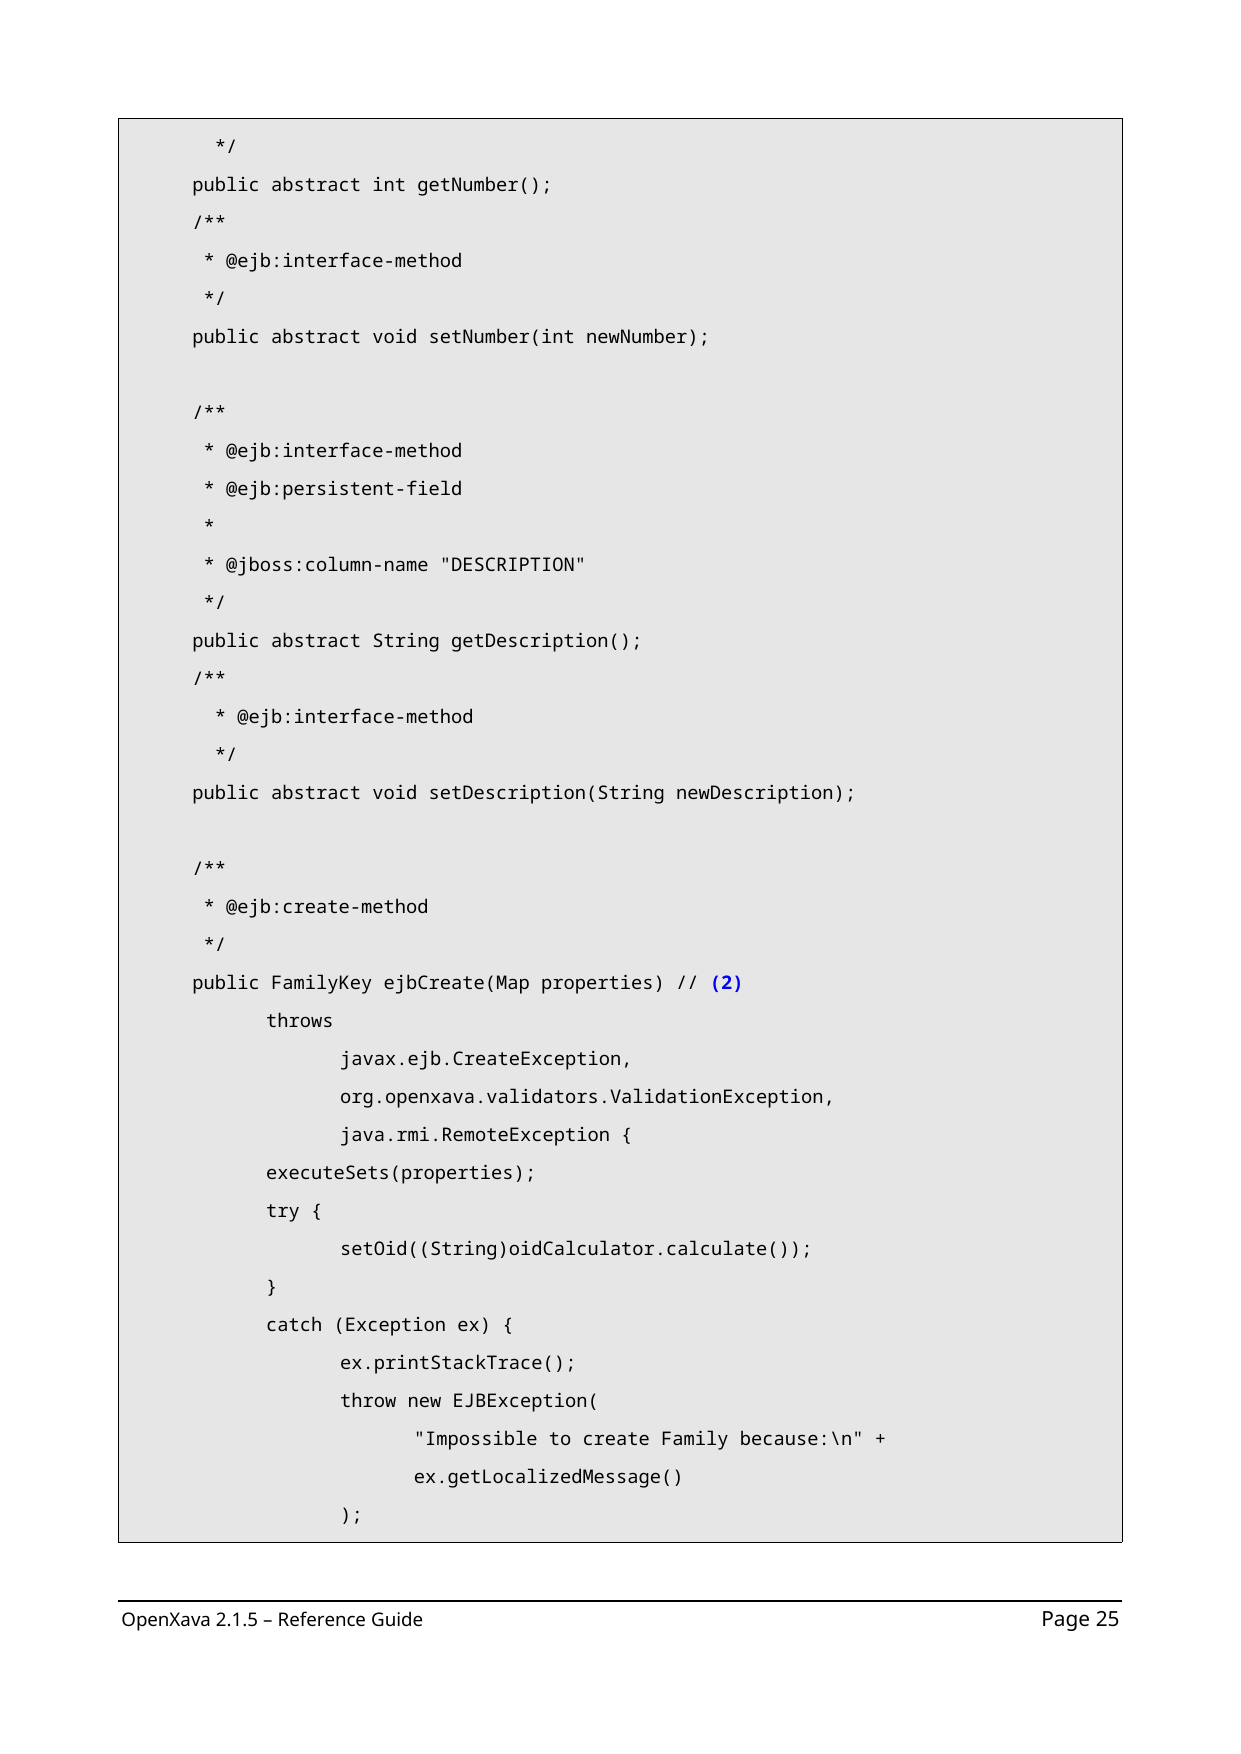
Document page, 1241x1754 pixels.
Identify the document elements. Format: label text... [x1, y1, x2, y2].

text public abstract void setNumber(int newNumber); [119, 308, 1122, 346]
text */ [119, 119, 1122, 156]
text throw new EJBException( [119, 1373, 1122, 1411]
text java.rmi.RemoteException { [119, 1107, 1122, 1145]
text throws [119, 993, 1122, 1031]
text /** [119, 650, 1122, 688]
text * @ejb:interface-method [119, 422, 1122, 460]
text * [119, 498, 1122, 536]
text * @ejb:interface-method [119, 688, 1122, 726]
text * @ejb:persistent-field [119, 460, 1122, 498]
text catch (Exception ex) { [119, 1297, 1122, 1335]
text /** [119, 384, 1122, 422]
text /** [119, 194, 1122, 232]
text javax.ejb.CreateException, [119, 1031, 1122, 1069]
text "Impossible to create Family because:\n" + [119, 1411, 1122, 1449]
text ); [119, 1487, 1122, 1542]
text ex.printStackTrace(); [119, 1335, 1122, 1373]
text * @ejb:interface-method [119, 232, 1122, 270]
text */ [119, 574, 1122, 612]
text */ [119, 270, 1122, 308]
text */ [119, 726, 1122, 764]
text public abstract void setDescription(String newDescription); [119, 764, 1122, 802]
text */ [119, 917, 1122, 954]
text } [119, 1259, 1122, 1297]
text executeSets(properties); [119, 1145, 1122, 1183]
text * @ejb:create-method [119, 878, 1122, 917]
text org.openxava.validators.ValidationException, [119, 1069, 1122, 1107]
text public abstract int getNumber(); [119, 156, 1122, 194]
text try { [119, 1183, 1122, 1221]
text setOid((String)oidCalculator.calculate()); [119, 1221, 1122, 1259]
text public abstract String getDescription(); [119, 612, 1122, 650]
text * @jboss:column-name "DESCRIPTION" [119, 536, 1122, 574]
text public FamilyKey ejbCreate(Map properties) // (2) [119, 954, 1122, 993]
text /** [119, 841, 1122, 878]
text ex.getLocalizedMessage() [119, 1449, 1122, 1487]
